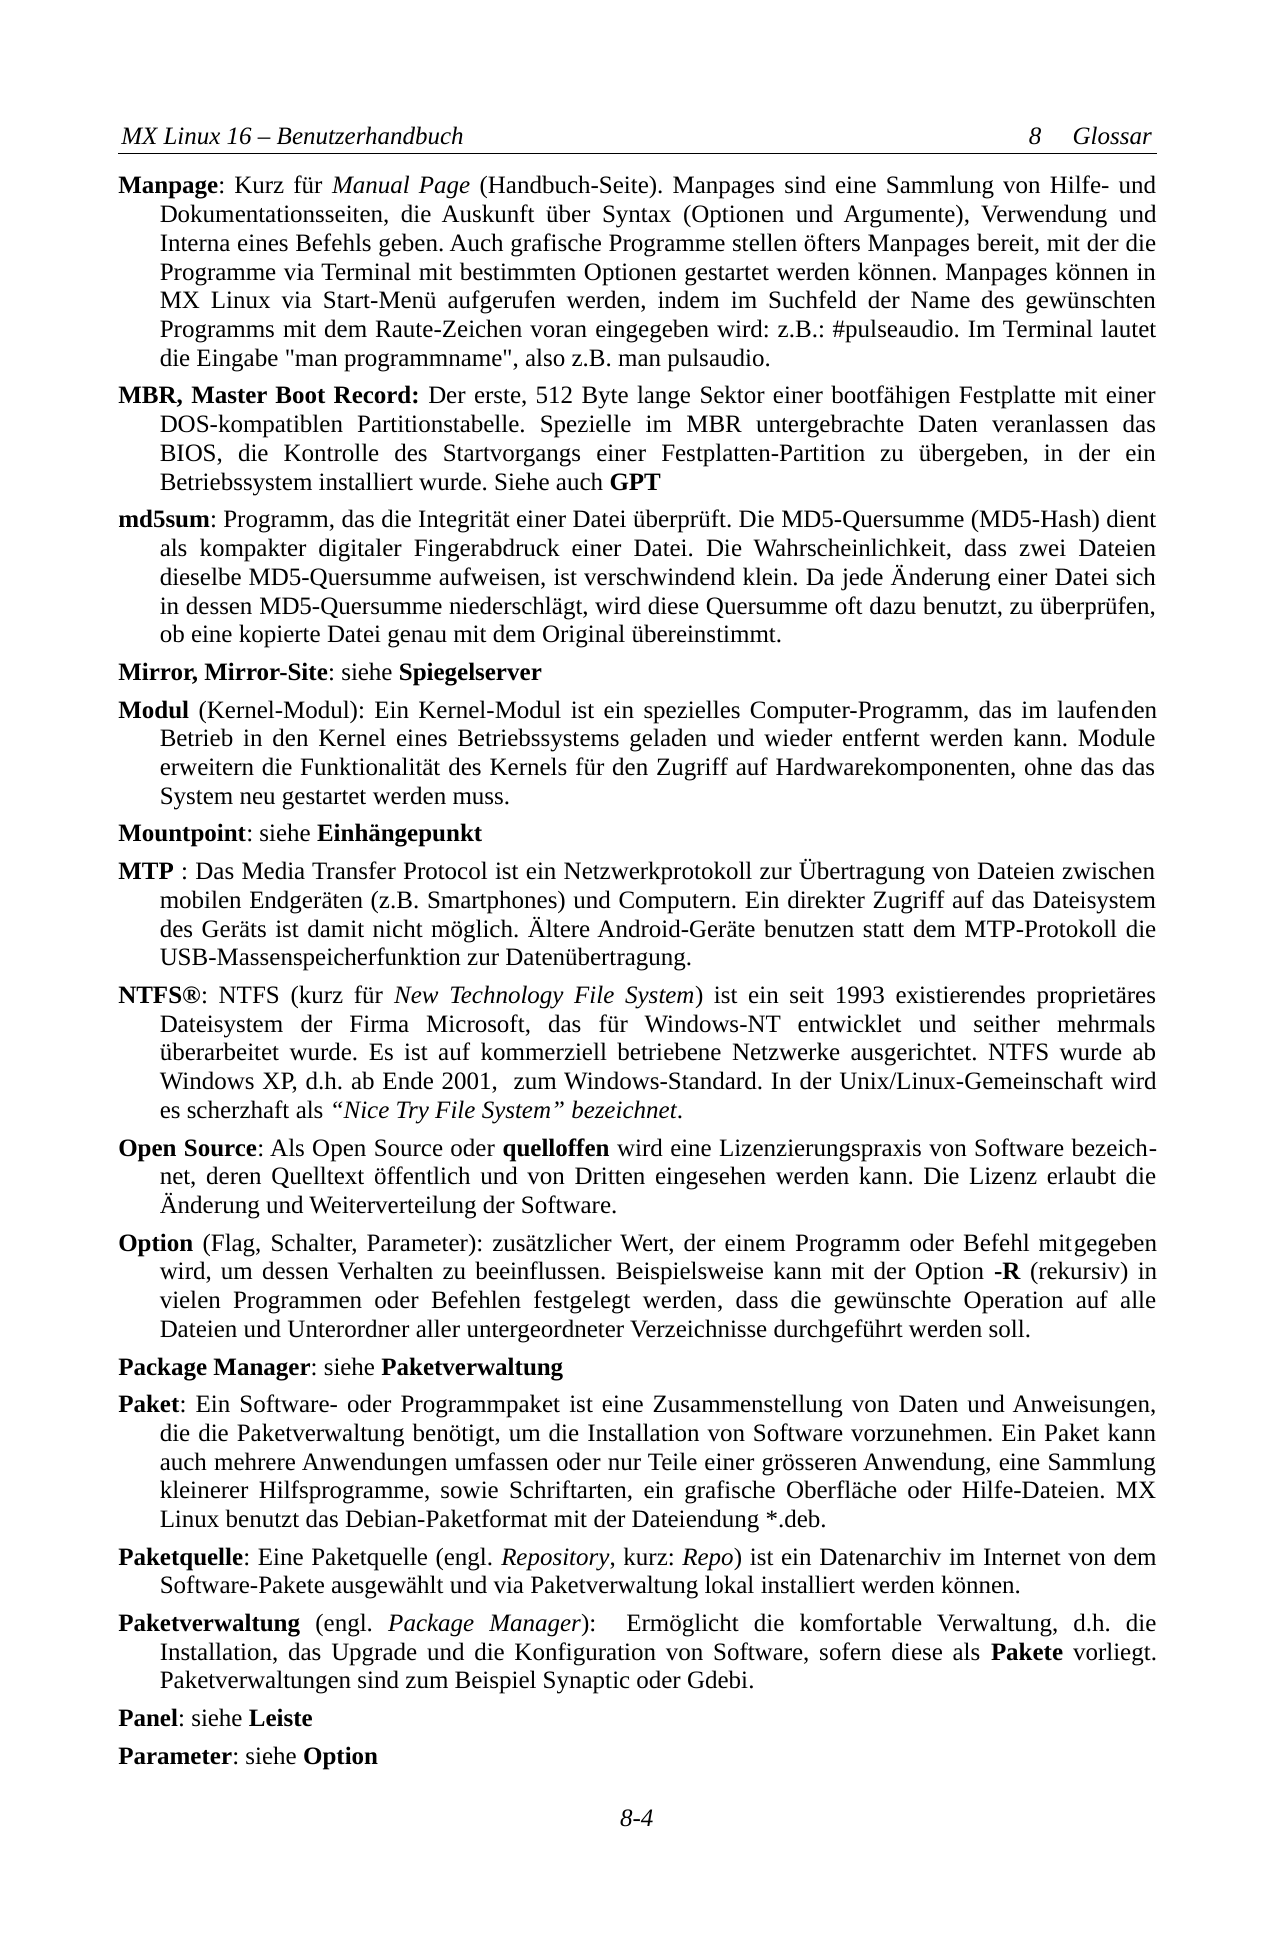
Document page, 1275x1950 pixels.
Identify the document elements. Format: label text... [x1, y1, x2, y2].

text Mountpoint: siehe Einhängepunkt [118, 818, 1157, 847]
text Parameter: siehe Option [118, 1741, 1157, 1769]
text Option (Flag, Schalter, Parameter): zusätzlicher Wert, der einem Programm oder Befehl mit­gegeben wird, um dessen Verhalten zu beeinflussen. Beispielsweise kann mit der Option -R (rekursiv) in vielen Programmen oder Befehlen festgelegt werden, dass die gewünschte Operation auf alle Dateien und Unterordner aller untergeordneter Verzeichnisse durchgeführt werden soll. [118, 1228, 1157, 1343]
text Manpage: Kurz für Manual Page (Handbuch-Seite). Manpages sind eine Sammlung von Hilfe- und Dokumentationsseiten, die Auskunft über Syntax (Optionen und Argumente), Verwendung und Interna eines Befehls geben. Auch grafische Programme stellen öfters Manpages bereit, mit der die Programme via Terminal mit bestimmten Optionen gestartet werden können. Manpages können in MX Linux via Start-Menü aufgerufen werden, indem im Suchfeld der Name des gewünschten Programms mit dem Raute-Zeichen voran eingegeben wird: z.B.: #pulseaudio. Im Terminal lautet die Eingabe "man programmname", also z.B. man pulsaudio. [118, 171, 1157, 372]
text Paketverwaltung (engl. Package Manager): Ermöglicht die komfor­table Verwaltung, d.h. die Installation, das Upgrade und die Konfiguration von Software, sofern diese als Pakete vorliegt. Paketverwaltungen sind zum Beispiel Synaptic oder Gdebi. [118, 1608, 1157, 1694]
text MTP : Das Media Transfer Protocol ist ein Netzwerkprotokoll zur Übertragung von Dateien zwischen mobilen Endgeräten (z.B. Smartphones) und Computern. Ein direkter Zugriff auf das Dateisystem des Geräts ist damit nicht möglich. Ältere Android-Geräte benutzen statt dem MTP-Protokoll die USB-Massen­speicherfunktion zur Datenübertragung. [118, 856, 1157, 971]
text MBR, Master Boot Record: Der erste, 512 Byte lange Sektor einer bootfähigen Festplatte mit einer DOS-kompatiblen Partitionstabelle. Spezielle im MBR untergebrachte Daten veranlassen das BIOS, die Kontrolle des Startvorgangs einer Festplatten-Partition zu übergeben, in der ein Betriebssystem installiert wurde. Siehe auch GPT [118, 381, 1157, 496]
text Paketquelle: Eine Paketquelle (engl. Repository, kurz: Repo) ist ein Datenarchiv im Internet von dem Software-Pakete ausgewählt und via Paketverwaltung lokal installiert werden können. [118, 1542, 1157, 1599]
text NTFS®: NTFS (kurz für New Technology File System) ist ein seit 1993 existierendes proprietäres Datei­system der Firma Microsoft, das für Windows-NT entwicklet und seither mehrmals überarbeitet wurde. Es ist auf kommerziell betriebene Netzwerke ausgerichtet. NTFS wurde ab Windows XP, d.h. ab Ende 2001, zum Win­dows-Standard. In der Unix/Linux-Gemeinschaft wird es scherzhaft als “Nice Try File System” bezeichnet. [118, 980, 1157, 1124]
text Paket: Ein Software- oder Programmpaket ist eine Zusammenstellung von Daten und Anweisungen, die die Paketverwaltung benötigt, um die Installation von Software vorzunehmen. Ein Paket kann auch mehrere Anwendungen umfassen oder nur Teile einer grösseren Anwendung, eine Sammlung kleinerer Hilfsprogramme, sowie Schriftarten, ein grafische Oberfläche oder Hilfe-Dateien. MX Linux benutzt das Debian-Paketformat mit der Dateiendung *.deb. [118, 1389, 1157, 1533]
text md5sum: Programm, das die Integrität einer Datei überprüft. Die MD5-Quersumme (MD5-Hash) dient als kompakter digitaler Fingerabdruck einer Datei. Die Wahrscheinlichkeit, dass zwei Dateien dieselbe MD5-Quersumme aufweisen, ist verschwindend klein. Da jede Änderung einer Datei sich in dessen MD5-Quersumme niederschlägt, wird diese Quersumme oft dazu benutzt, zu überprüfen, ob eine kopierte Datei genau mit dem Original übereinstimmt. [118, 504, 1157, 648]
text Panel: siehe Leiste [118, 1703, 1157, 1732]
text Open Source: Als Open Source oder quelloffen wird eine Lizenzierungspraxis von Software bezeich­net, deren Quelltext öffentlich und von Dritten eingesehen werden kann. Die Lizenz erlaubt die Än­de­rung und Weiterverteilung der Software. [118, 1133, 1157, 1219]
text Modul (Kernel-Modul): Ein Kernel-Modul ist ein spezielles Computer-Programm, das im laufen­den Betrieb in den Kernel eines Betriebssystems geladen und wieder entfernt werden kann. Module erweitern die Funktionalität des Kernels für den Zugriff auf Hardwarekomponenten, ohne das das System neu gestartet werden muss. [118, 695, 1157, 810]
text Package Manager: siehe Paketverwaltung [118, 1352, 1157, 1380]
text Mirror, Mirror-Site: siehe Spiegelserver [118, 657, 1157, 686]
